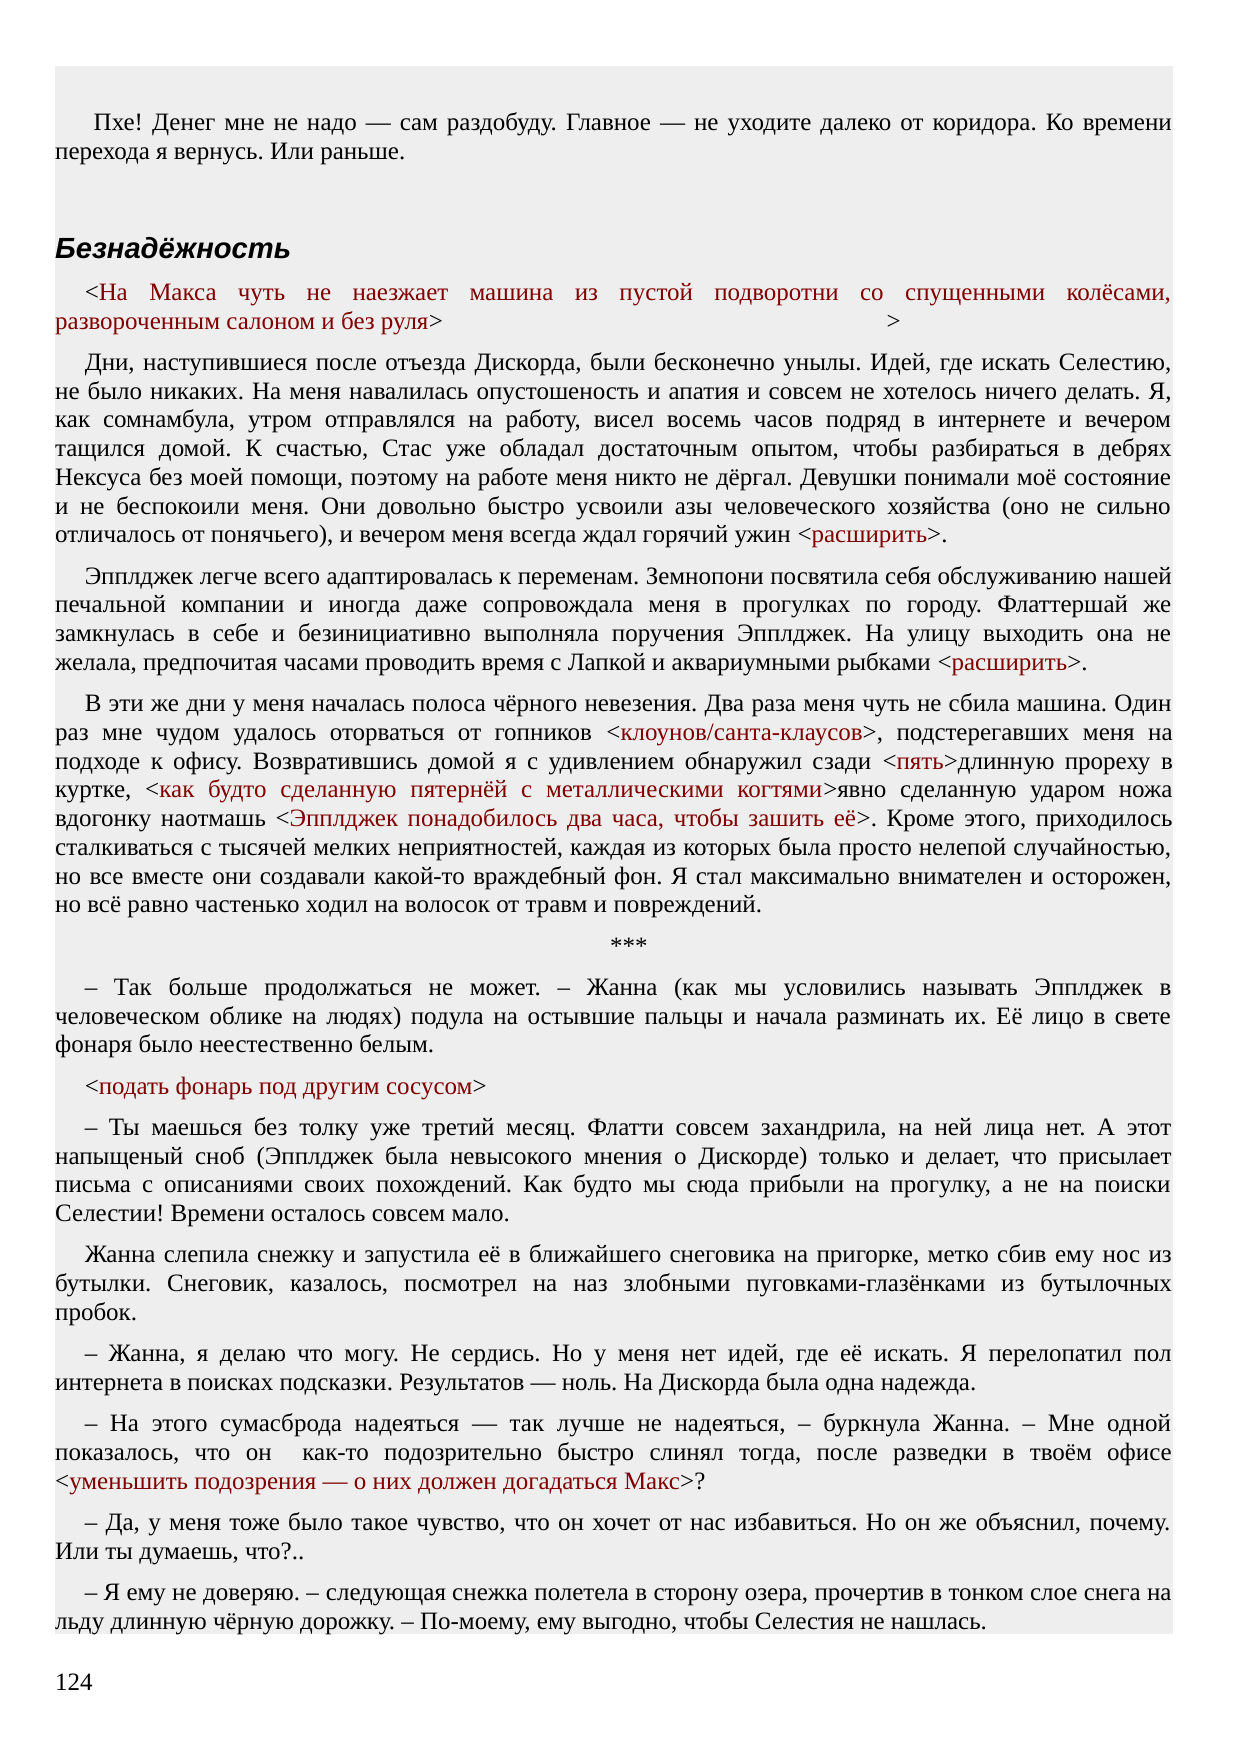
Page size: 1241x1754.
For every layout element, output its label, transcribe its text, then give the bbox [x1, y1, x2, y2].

subtitle Безнадёжность [55, 231, 1173, 264]
text Эпплджек легче всего адаптировалась к переменам. Земнопони посвятила себя обслуживанию нашей печальной компании и иногда даже сопровождала меня в прогулках по городу. Флаттершай же замкнулась в себе и безинициативно выполняла поручения Эпплджек. На улицу выходить она не желала, предпочитая часами проводить время с Лапкой и аквариумными рыбками <расширить>. [55, 561, 1173, 676]
text – Я ему не доверяю. – следующая снежка полетела в сторону озера, прочертив в тонком слое снега на льду длинную чёрную дорожку. – По-моему, ему выгодно, чтобы Селестия не нашлась. [55, 1577, 1173, 1634]
text – Ты маешься без толку уже третий месяц. Флатти совсем захандрила, на ней лица нет. А этот напыщеный сноб (Эпплджек была невысокого мнения о Дискорде) только и делает, что присылает письма с описаниями своих похождений. Как будто мы сюда прибыли на прогулку, а не на поиски Селестии! Времени осталось совсем мало. [55, 1112, 1173, 1227]
text *** [55, 931, 1173, 959]
text В эти же дни у меня началась полоса чёрного невезения. Два раза меня чуть не сбила машина. Один раз мне чудом удалось оторваться от гопников <клоунов/санта-клаусов>, подстерегавших меня на подходе к офису. Возвратившись домой я с удивлением обнаружил сзади <пять>длинную прореху в куртке, <как будто сделанную пятернёй с металлическими когтями>явно сделанную ударом ножа вдогонку наотмашь <Эпплджек понадобилось два часа, чтобы зашить её>. Кроме этого, приходилось сталкиваться с тысячей мелких неприятностей, каждая из которых была просто нелепой случайностью, но все вместе они создавали какой-то враждебный фон. Я стал максимально внимателен и осторожен, но всё равно частенько ходил на волосок от травм и повреждений. [55, 688, 1173, 918]
text – Да, у меня тоже было такое чувство, что он хочет от нас избавиться. Но он же объяснил, почему. Или ты думаешь, что?.. [55, 1507, 1173, 1564]
text <подать фонарь под другим сосусом> [55, 1071, 1173, 1099]
text Дни, наступившиеся после отъезда Дискорда, были бесконечно унылы. Идей, где искать Селестию, не было никаких. На меня навалилась опустошеность и апатия и совсем не хотелось ничего делать. Я, как сомнамбула, утром отправлялся на работу, висел восемь часов подряд в интернете и вечером тащился домой. К счастью, Стас уже обладал достаточным опытом, чтобы разбираться в дебрях Нексуса без моей помощи, поэтому на работе меня никто не дёргал. Девушки понимали моё состояние и не беспокоили меня. Они довольно быстро усвоили азы человеческого хозяйства (оно не сильно отличалось от понячьего), и вечером меня всегда ждал горячий ужин <расширить>. [55, 347, 1173, 548]
text – Так больше продолжаться не может. – Жанна (как мы условились называть Эпплджек в человеческом облике на людях) подула на остывшие пальцы и начала разминать их. Её лицо в свете фонаря было неестественно белым. [55, 972, 1173, 1058]
text <На Макса чуть не наезжает машина из пустой подворотни со спущенными колёсами, развороченным салоном и без руля> > [55, 277, 1173, 334]
text – Жанна, я делаю что могу. Не сердись. Но у меня нет идей, где её искать. Я перелопатил пол интернета в поисках подсказки. Результатов — ноль. На Дискорда была одна надежда. [55, 1338, 1173, 1396]
text Пхе! Денег мне не надо — сам раздобуду. Главное — не уходите далеко от коридора. Ко времени перехода я вернусь. Или раньше. [55, 107, 1173, 165]
text – На этого сумасброда надеяться — так лучше не надеяться, – буркнула Жанна. – Мне одной показалось, что он как-то подозрительно быстро слинял тогда, после разведки в твоём офисе <уменьшить подозрения — о них должен догадаться Макс>? [55, 1408, 1173, 1494]
text Жанна слепила снежку и запустила её в ближайшего снеговика на пригорке, метко сбив ему нос из бутылки. Снеговик, казалось, посмотрел на наз злобными пуговками-глазёнками из бутылочных пробок. [55, 1239, 1173, 1326]
